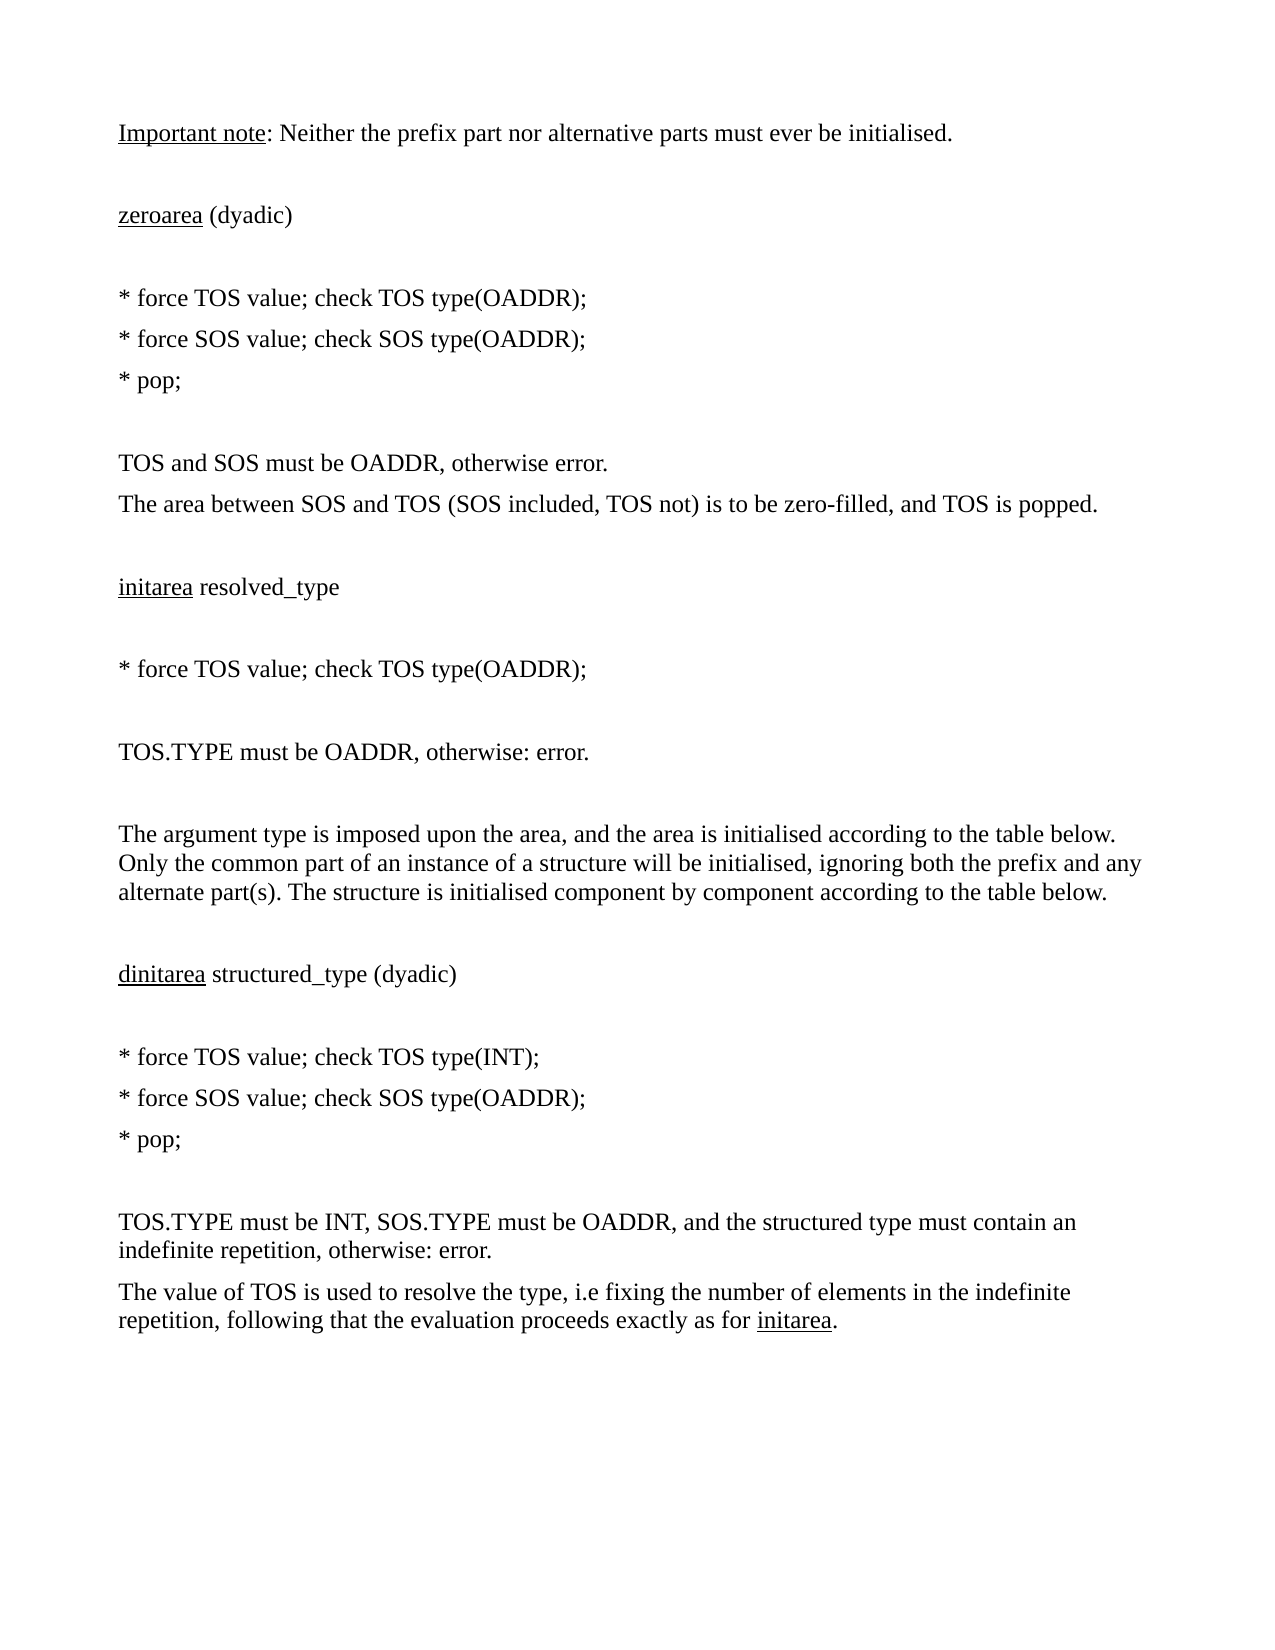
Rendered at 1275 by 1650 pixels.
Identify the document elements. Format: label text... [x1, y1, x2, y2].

text Important note: Neither the prefix part nor alternative parts must ever be initialised. [118, 118, 1157, 147]
text TOS and SOS must be OADDR, otherwise error. [118, 448, 1157, 477]
text * pop; [118, 1124, 1157, 1153]
text * pop; [118, 366, 1157, 394]
text The value of TOS is used to resolve the type, i.e fixing the number of elements in the indefinite repetition, following that the evaluation proceeds exactly as for initarea. [118, 1277, 1157, 1334]
text * force TOS value; check TOS type(OADDR); [118, 283, 1157, 312]
text initarea resolved_type [118, 572, 1157, 601]
text The area between SOS and TOS (SOS included, TOS not) is to be zero-filled, and TOS is popped. [118, 489, 1157, 518]
text The argument type is imposed upon the area, and the area is initialised according to the table below. Only the common part of an instance of a structure will be initialised, ignoring both the prefix and any alternate part(s). The structure is initialised component by component according to the table below. [118, 819, 1157, 906]
text * force TOS value; check TOS type(INT); [118, 1042, 1157, 1071]
text TOS.TYPE must be OADDR, otherwise: error. [118, 737, 1157, 766]
text * force SOS value; check SOS type(OADDR); [118, 324, 1157, 353]
text TOS.TYPE must be INT, SOS.TYPE must be OADDR, and the structured type must contain an indefinite repetition, otherwise: error. [118, 1207, 1157, 1264]
text zeroarea (dyadic) [118, 201, 1157, 229]
text * force TOS value; check TOS type(OADDR); [118, 654, 1157, 683]
text dinitarea structured_type (dyadic) [118, 959, 1157, 988]
text * force SOS value; check SOS type(OADDR); [118, 1083, 1157, 1112]
